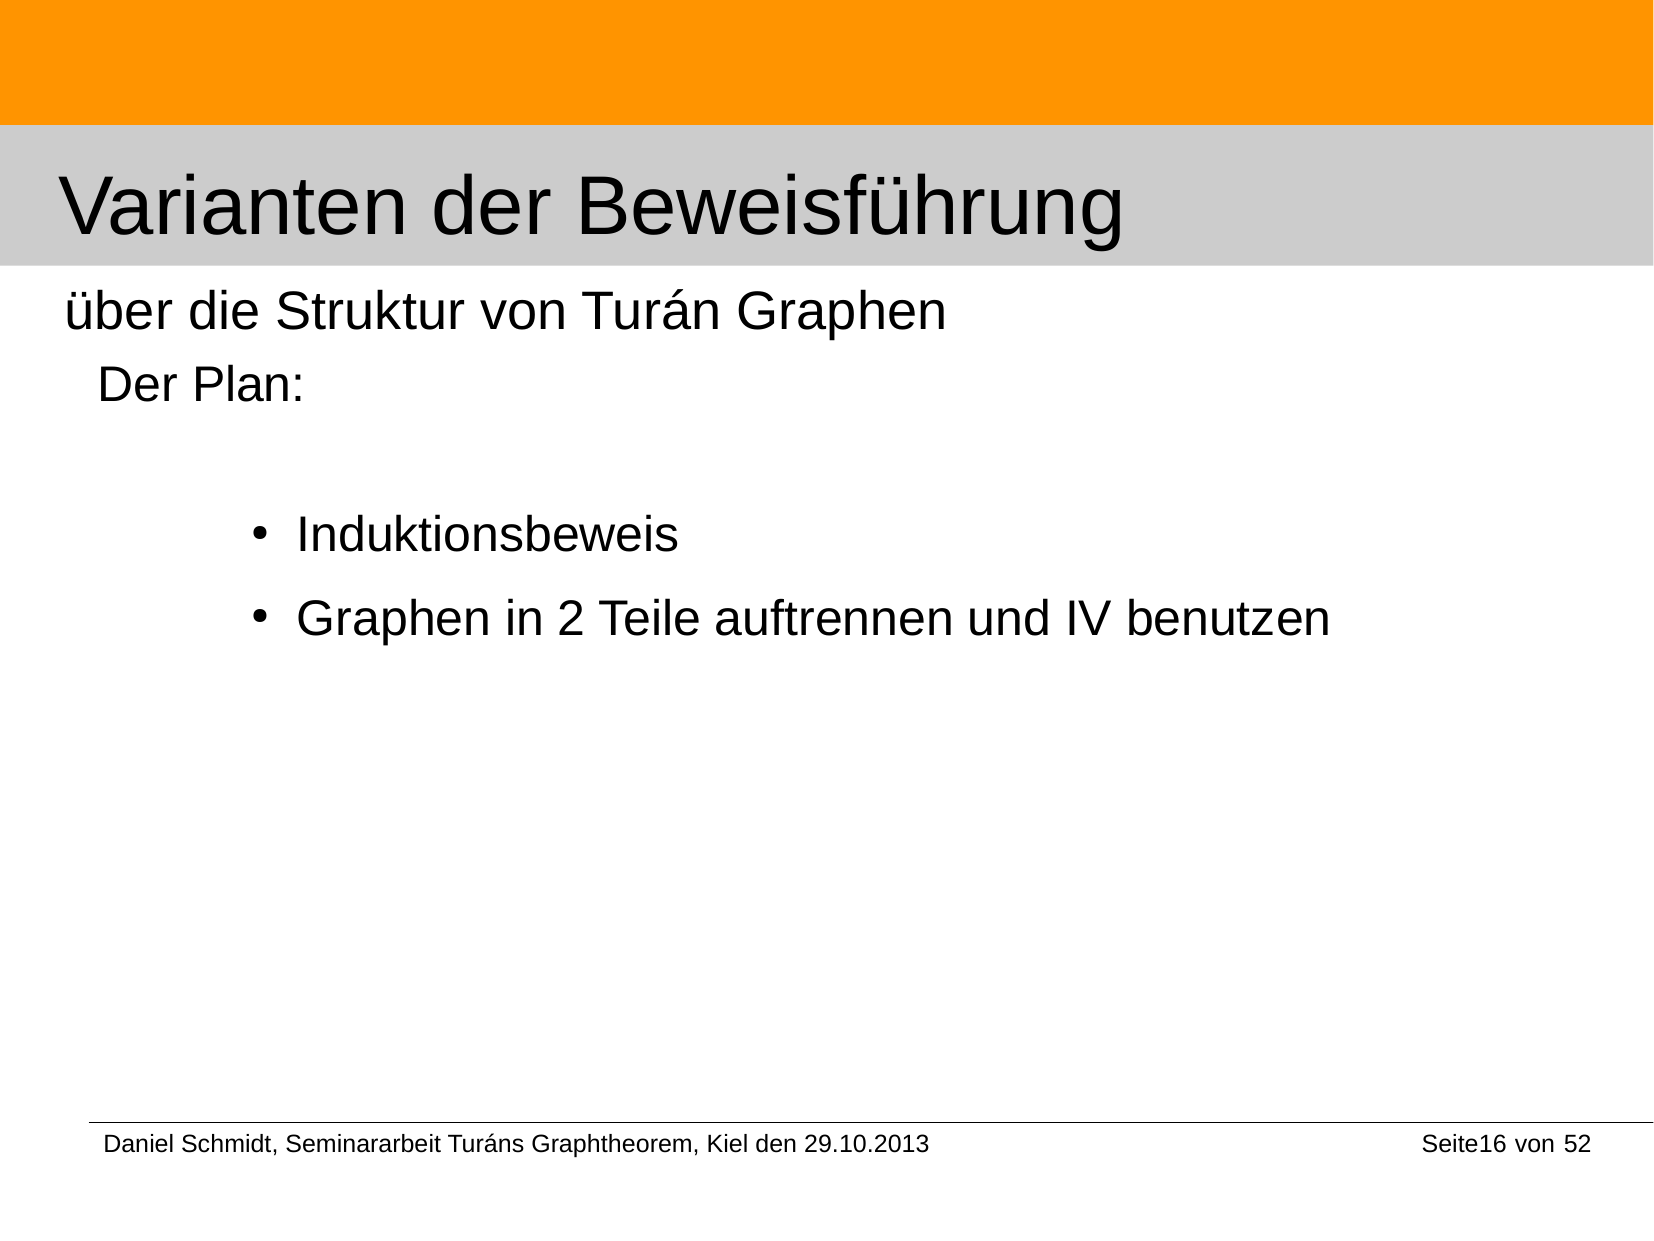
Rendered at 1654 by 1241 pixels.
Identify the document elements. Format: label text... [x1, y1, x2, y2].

title Varianten der Beweisführung [50, 143, 1359, 260]
text_box [1464, 1122, 1549, 1165]
text_box Induktionsbeweis Graphen in 2 Teile auftrennen und IV benutzen [236, 470, 1536, 626]
text_box Der Plan: [82, 348, 356, 465]
title über die Struktur von Turán Graphen [56, 238, 1365, 349]
text_box Seite [1406, 1122, 1464, 1165]
text_box 52 [1549, 1121, 1654, 1193]
